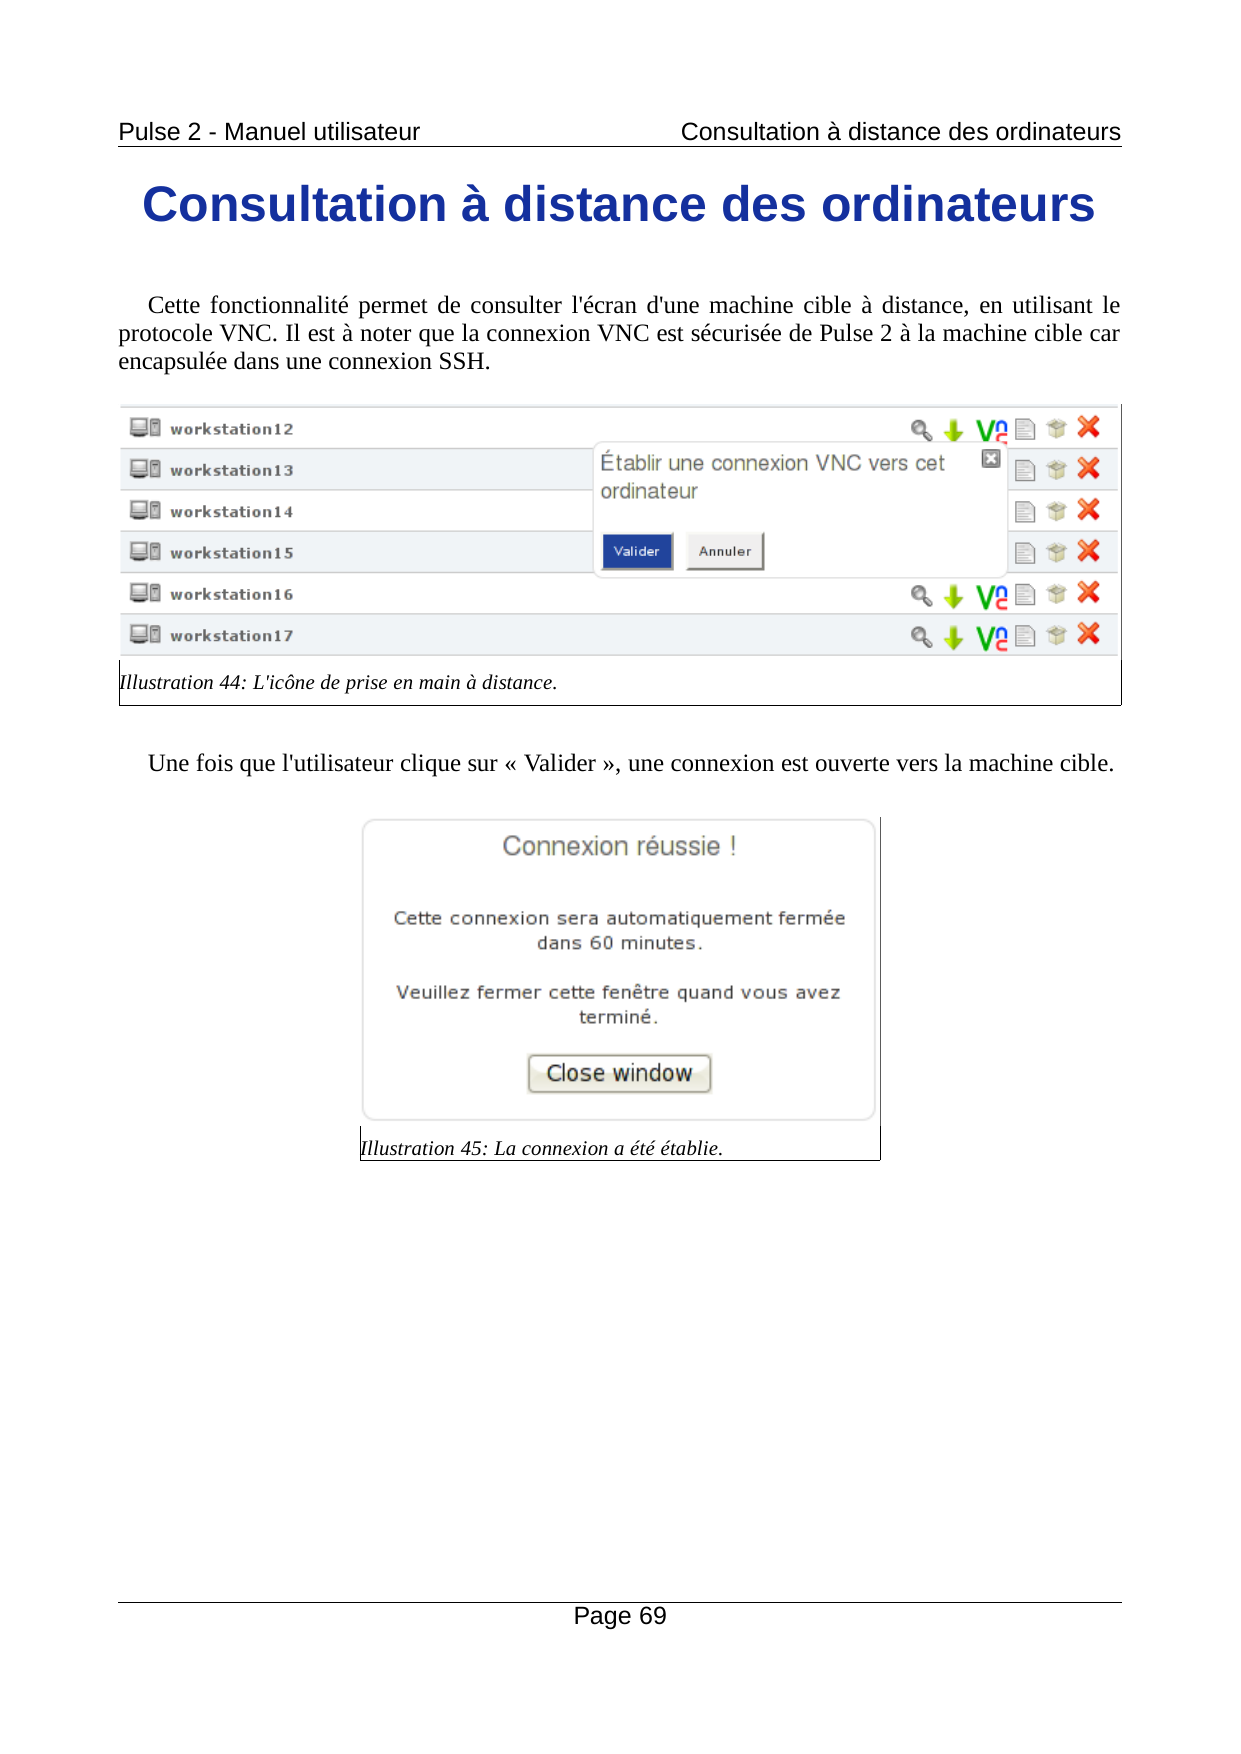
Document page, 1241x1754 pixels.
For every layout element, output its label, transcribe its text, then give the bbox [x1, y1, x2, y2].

text Illustration 44: L'icône de prise en main à distance. [120, 660, 1121, 694]
text Cette fonctionnalité permet de consulter l'écran d'une machine cible à distance, en utilisant le protocole VNC. Il est à noter que la connexion VNC est sécurisée de Pulse 2 à la machine cible car encapsulée dans une connexion SSH. [118, 291, 1122, 375]
subtitle Consultation à distance des ordinateurs [118, 176, 1122, 232]
picture [118, 404, 1122, 660]
text Une fois que l'utilisateur clique sur « Valider », une connexion est ouverte vers la machine cible. [118, 749, 1122, 777]
picture [360, 817, 881, 1126]
text Illustration 45: La connexion a été établie. [361, 1126, 880, 1160]
